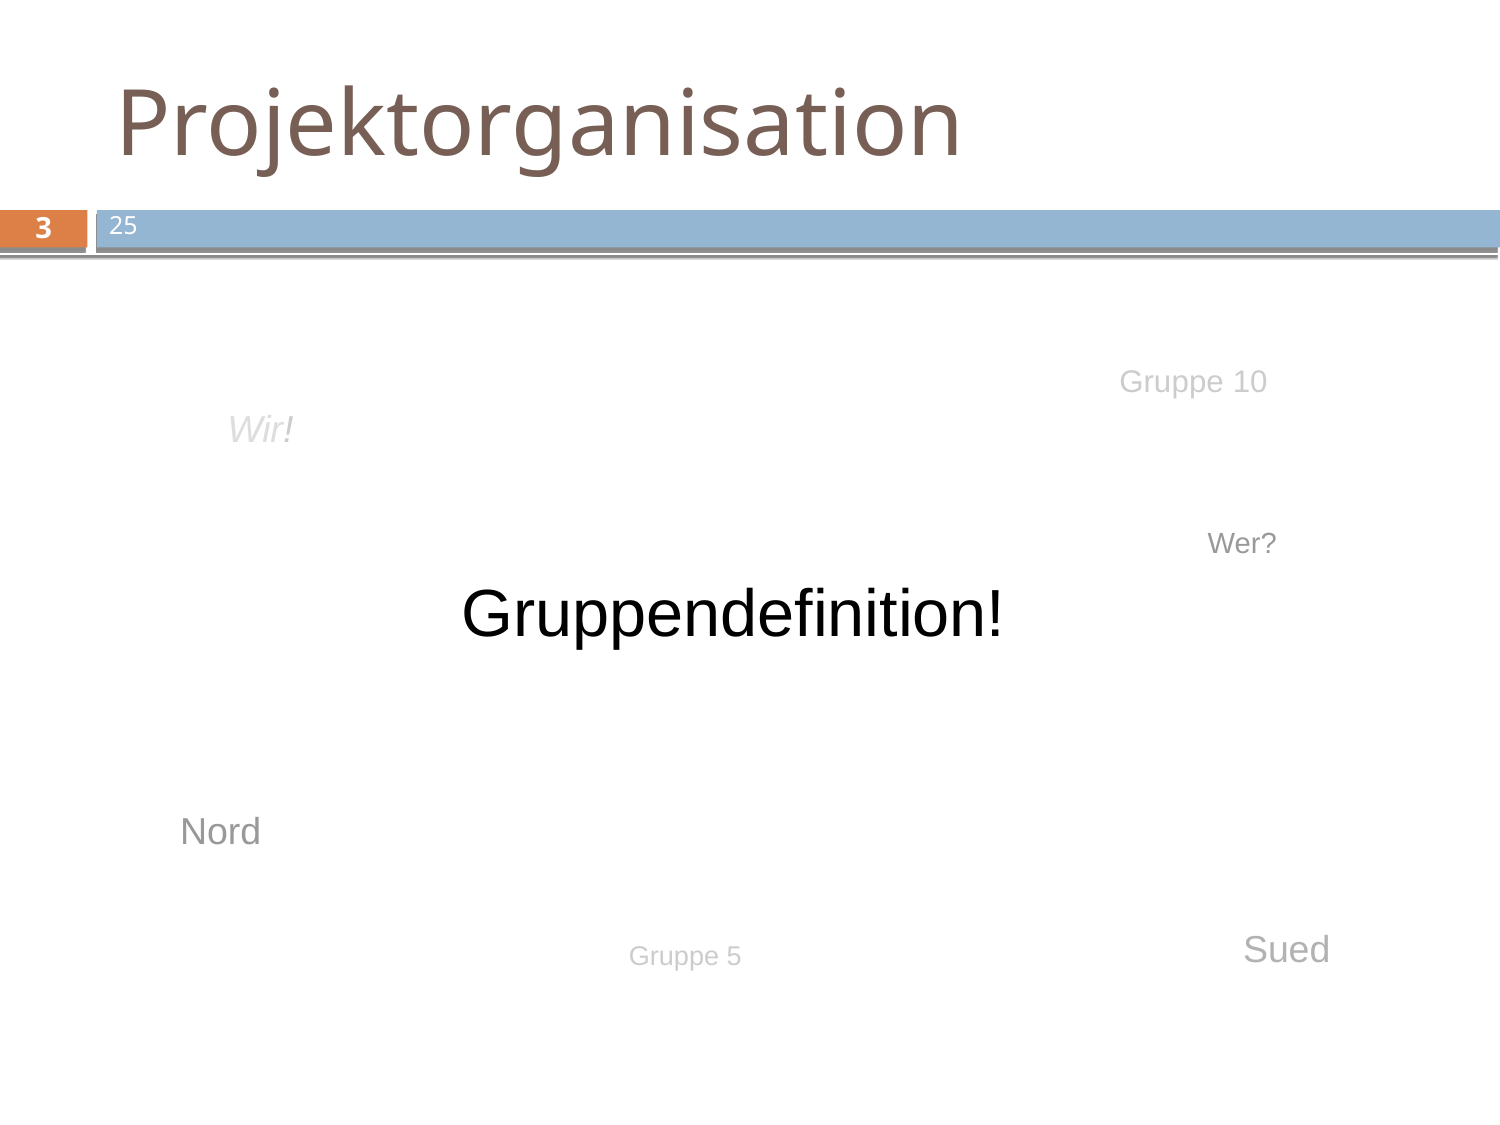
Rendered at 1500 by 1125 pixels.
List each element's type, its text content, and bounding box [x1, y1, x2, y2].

title Projektorganisation [100, 37, 1438, 200]
text_box Gruppe 10 [1104, 356, 1283, 407]
text_box Gruppe 5 [614, 933, 757, 979]
text_box 25 [94, 200, 275, 271]
text_box Wir! [212, 401, 309, 459]
text_box Sued [1228, 921, 1346, 979]
subtitle Gruppendefinition! [47, 274, 1385, 1028]
text_box Nord [165, 803, 277, 860]
text_box Wer? [1192, 519, 1292, 567]
